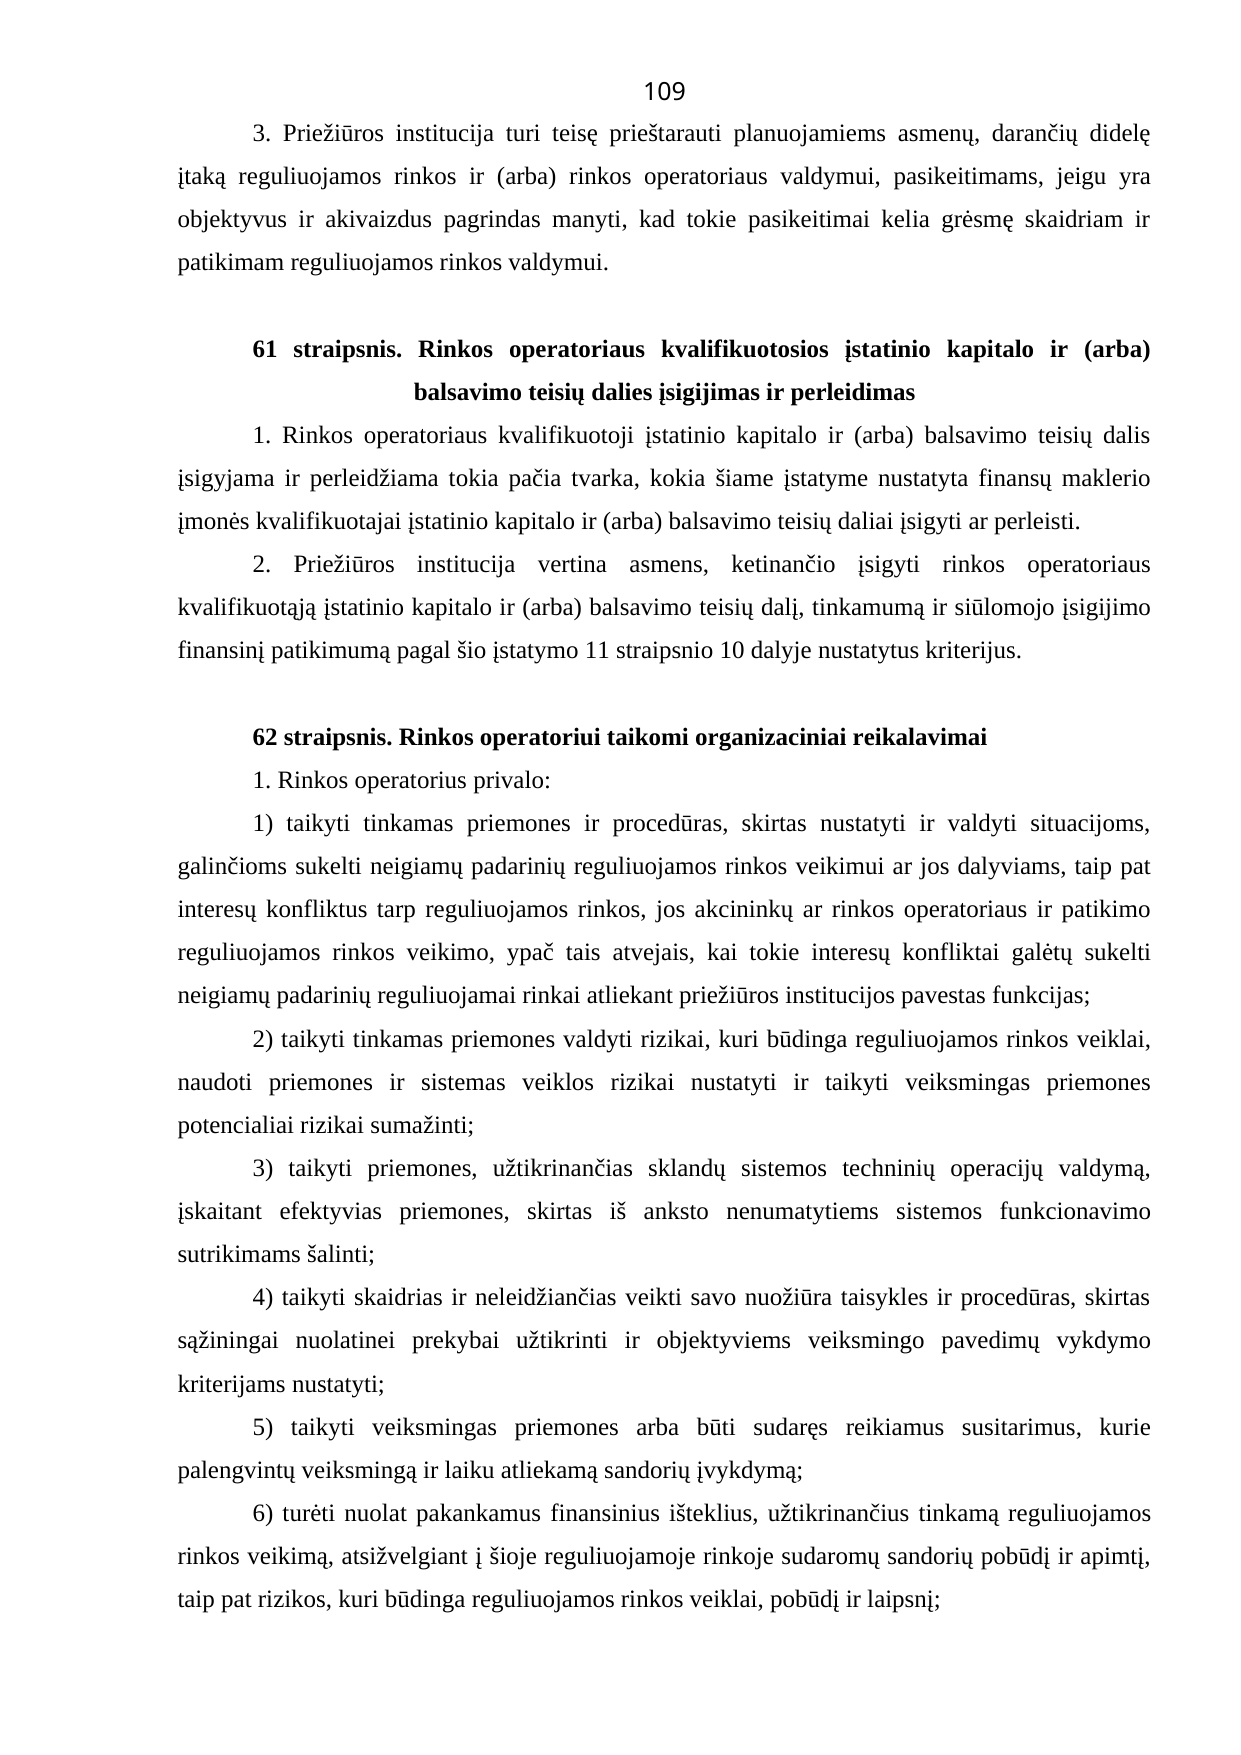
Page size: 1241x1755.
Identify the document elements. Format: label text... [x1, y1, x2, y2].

text 2) taikyti tinkamas priemones valdyti rizikai, kuri būdinga reguliuojamos rinkos veiklai, naudoti priemones ir sistemas veiklos rizikai nustatyti ir taikyti veiksmingas priemones potencialiai rizikai sumažinti; [177, 1024, 1152, 1139]
text 4) taikyti skaidrias ir neleidžiančias veikti savo nuožiūra taisykles ir procedūras, skirtas sąžiningai nuolatinei prekybai užtikrinti ir objektyviems veiksmingo pavedimų vykdymo kriterijams nustatyti; [177, 1282, 1152, 1397]
text 2. Priežiūros institucija vertina asmens, ketinančio įsigyti rinkos operatoriaus kvalifikuotąją įstatinio kapitalo ir (arba) balsavimo teisių dalį, tinkamumą ir siūlomojo įsigijimo finansinį patikimumą pagal šio įstatymo 11 straipsnio 10 dalyje nustatytus kriterijus. [177, 549, 1152, 664]
text 62 straipsnis. Rinkos operatoriui taikomi organizaciniai reikalavimai [177, 722, 1152, 751]
text 3) taikyti priemones, užtikrinančias sklandų sistemos techninių operacijų valdymą, įskaitant efektyvias priemones, skirtas iš anksto nenumatytiems sistemos funkcionavimo sutrikimams šalinti; [177, 1153, 1152, 1268]
text 5) taikyti veiksmingas priemones arba būti sudaręs reikiamus susitarimus, kurie palengvintų veiksmingą ir laiku atliekamą sandorių įvykdymą; [177, 1412, 1152, 1484]
text 1. Rinkos operatoriaus kvalifikuotoji įstatinio kapitalo ir (arba) balsavimo teisių dalis įsigyjama ir perleidžiama tokia pačia tvarka, kokia šiame įstatyme nustatyta finansų maklerio įmonės kvalifikuotajai įstatinio kapitalo ir (arba) balsavimo teisių daliai įsigyti ar perleisti. [177, 420, 1152, 535]
text 1) taikyti tinkamas priemones ir procedūras, skirtas nustatyti ir valdyti situacijoms, galinčioms sukelti neigiamų padarinių reguliuojamos rinkos veikimui ar jos dalyviams, taip pat interesų konfliktus tarp reguliuojamos rinkos, jos akcininkų ar rinkos operatoriaus ir patikimo reguliuojamos rinkos veikimo, ypač tais atvejais, kai tokie interesų konfliktai galėtų sukelti neigiamų padarinių reguliuojamai rinkai atliekant priežiūros institucijos pavestas funkcijas; [177, 808, 1152, 1009]
text 61 straipsnis. Rinkos operatoriaus kvalifikuotosios įstatinio kapitalo ir (arba) balsavimo teisių dalies įsigijimas ir perleidimas [252, 334, 1152, 406]
text 3. Priežiūros institucija turi teisę prieštarauti planuojamiems asmenų, darančių didelę įtaką reguliuojamos rinkos ir (arba) rinkos operatoriaus valdymui, pasikeitimams, jeigu yra objektyvus ir akivaizdus pagrindas manyti, kad tokie pasikeitimai kelia grėsmę skaidriam ir patikimam reguliuojamos rinkos valdymui. [177, 118, 1152, 276]
text 6) turėti nuolat pakankamus finansinius išteklius, užtikrinančius tinkamą reguliuojamos rinkos veikimą, atsižvelgiant į šioje reguliuojamoje rinkoje sudaromų sandorių pobūdį ir apimtį, taip pat rizikos, kuri būdinga reguliuojamos rinkos veiklai, pobūdį ir laipsnį; [177, 1498, 1152, 1613]
text 1. Rinkos operatorius privalo: [177, 765, 1152, 794]
